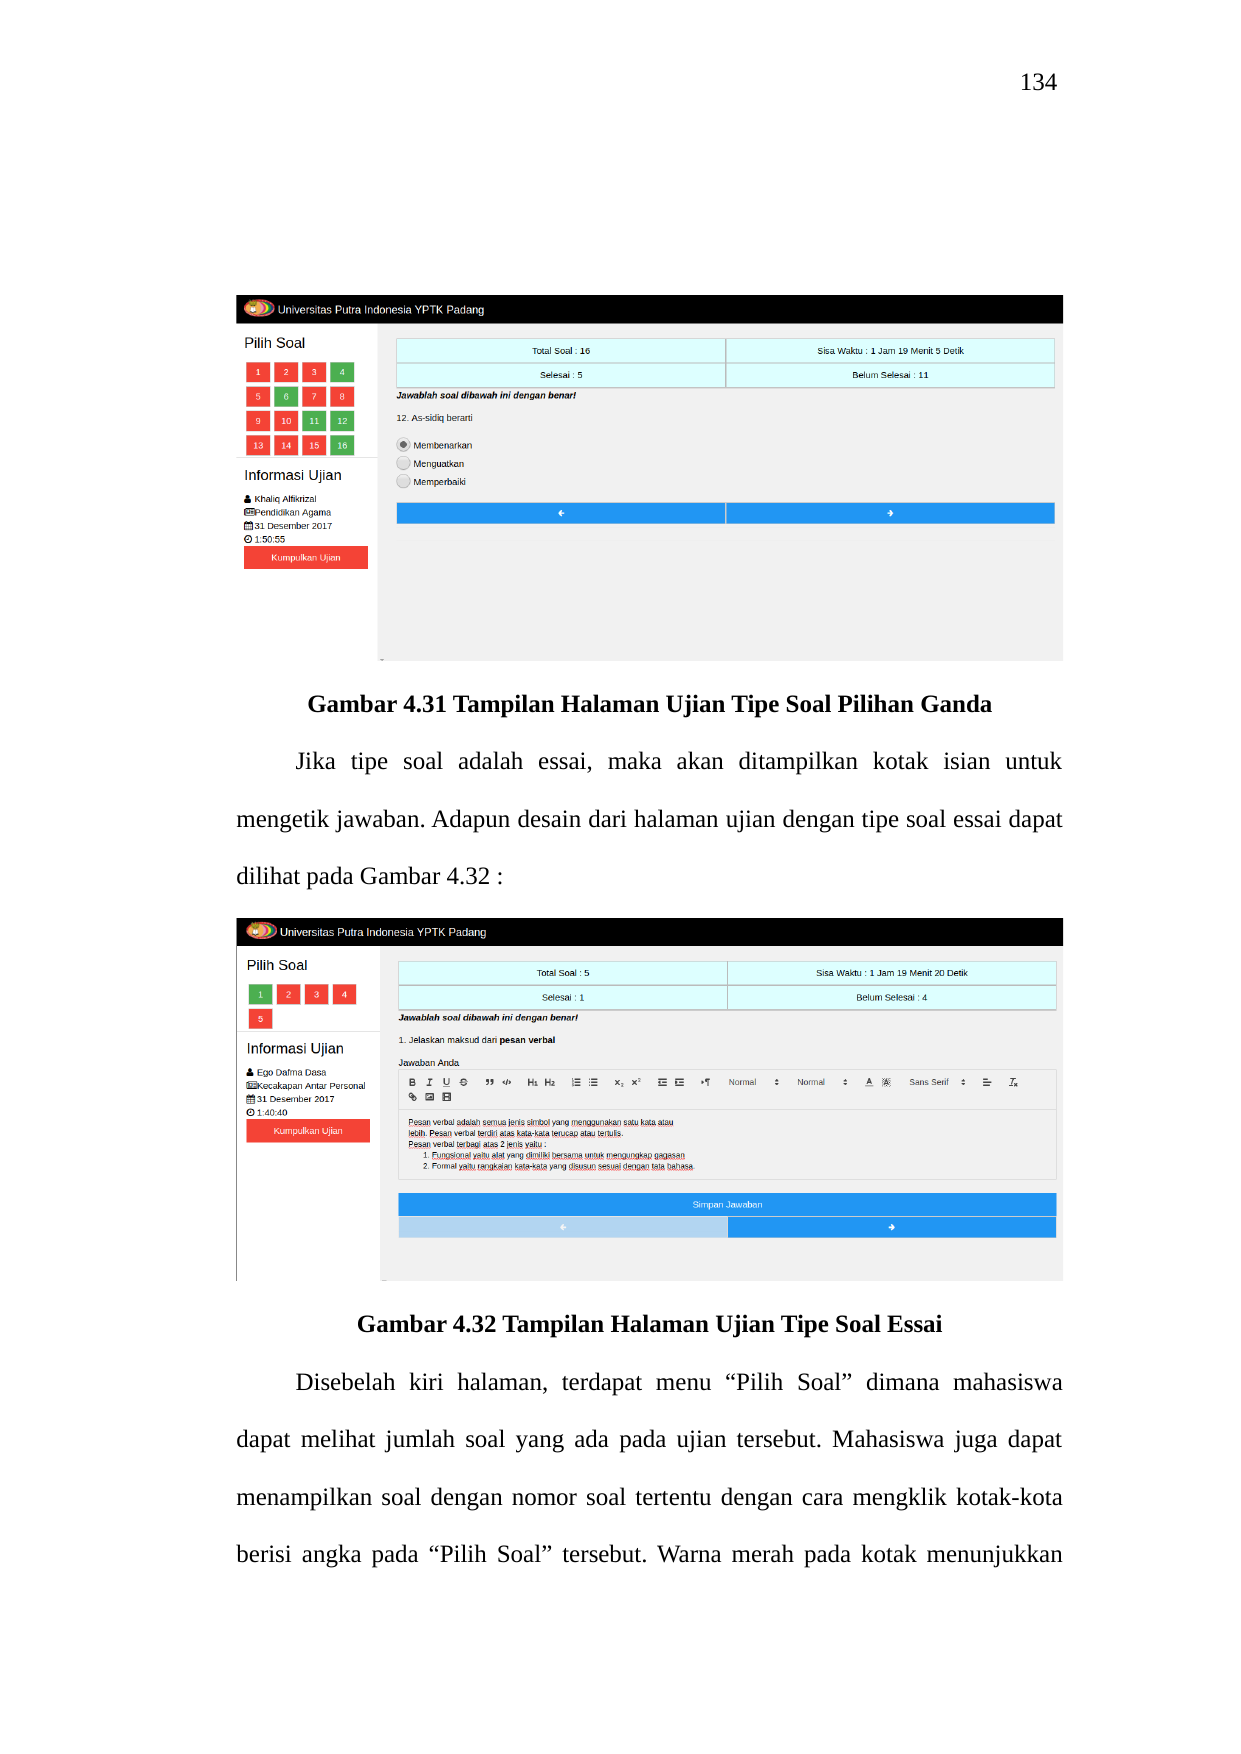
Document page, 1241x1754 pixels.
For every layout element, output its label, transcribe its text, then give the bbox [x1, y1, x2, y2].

text Jika tipe soal adalah essai, maka akan ditampilkan kotak isian untuk mengetik jawaban. Adapun desain dari halaman ujian dengan tipe soal essai dapat dilihat pada Gambar 4.32 : [236, 746, 1063, 890]
picture [236, 918, 1064, 1281]
picture [236, 295, 1064, 661]
text Disebelah kiri halaman, terdapat menu “Pilih Soal” dimana mahasiswa dapat melihat jumlah soal yang ada pada ujian tersebut. Mahasiswa juga dapat menampilkan soal dengan nomor soal tertentu dengan cara mengklik kotak-kota berisi angka pada “Pilih Soal” tersebut. Warna merah pada kotak menunjukkan [236, 1367, 1063, 1568]
text Gambar 4.32 Tampilan Halaman Ujian Tipe Soal Essai [236, 1281, 1063, 1338]
text Gambar 4.31 Tampilan Halaman Ujian Tipe Soal Pilihan Ganda [236, 661, 1063, 718]
